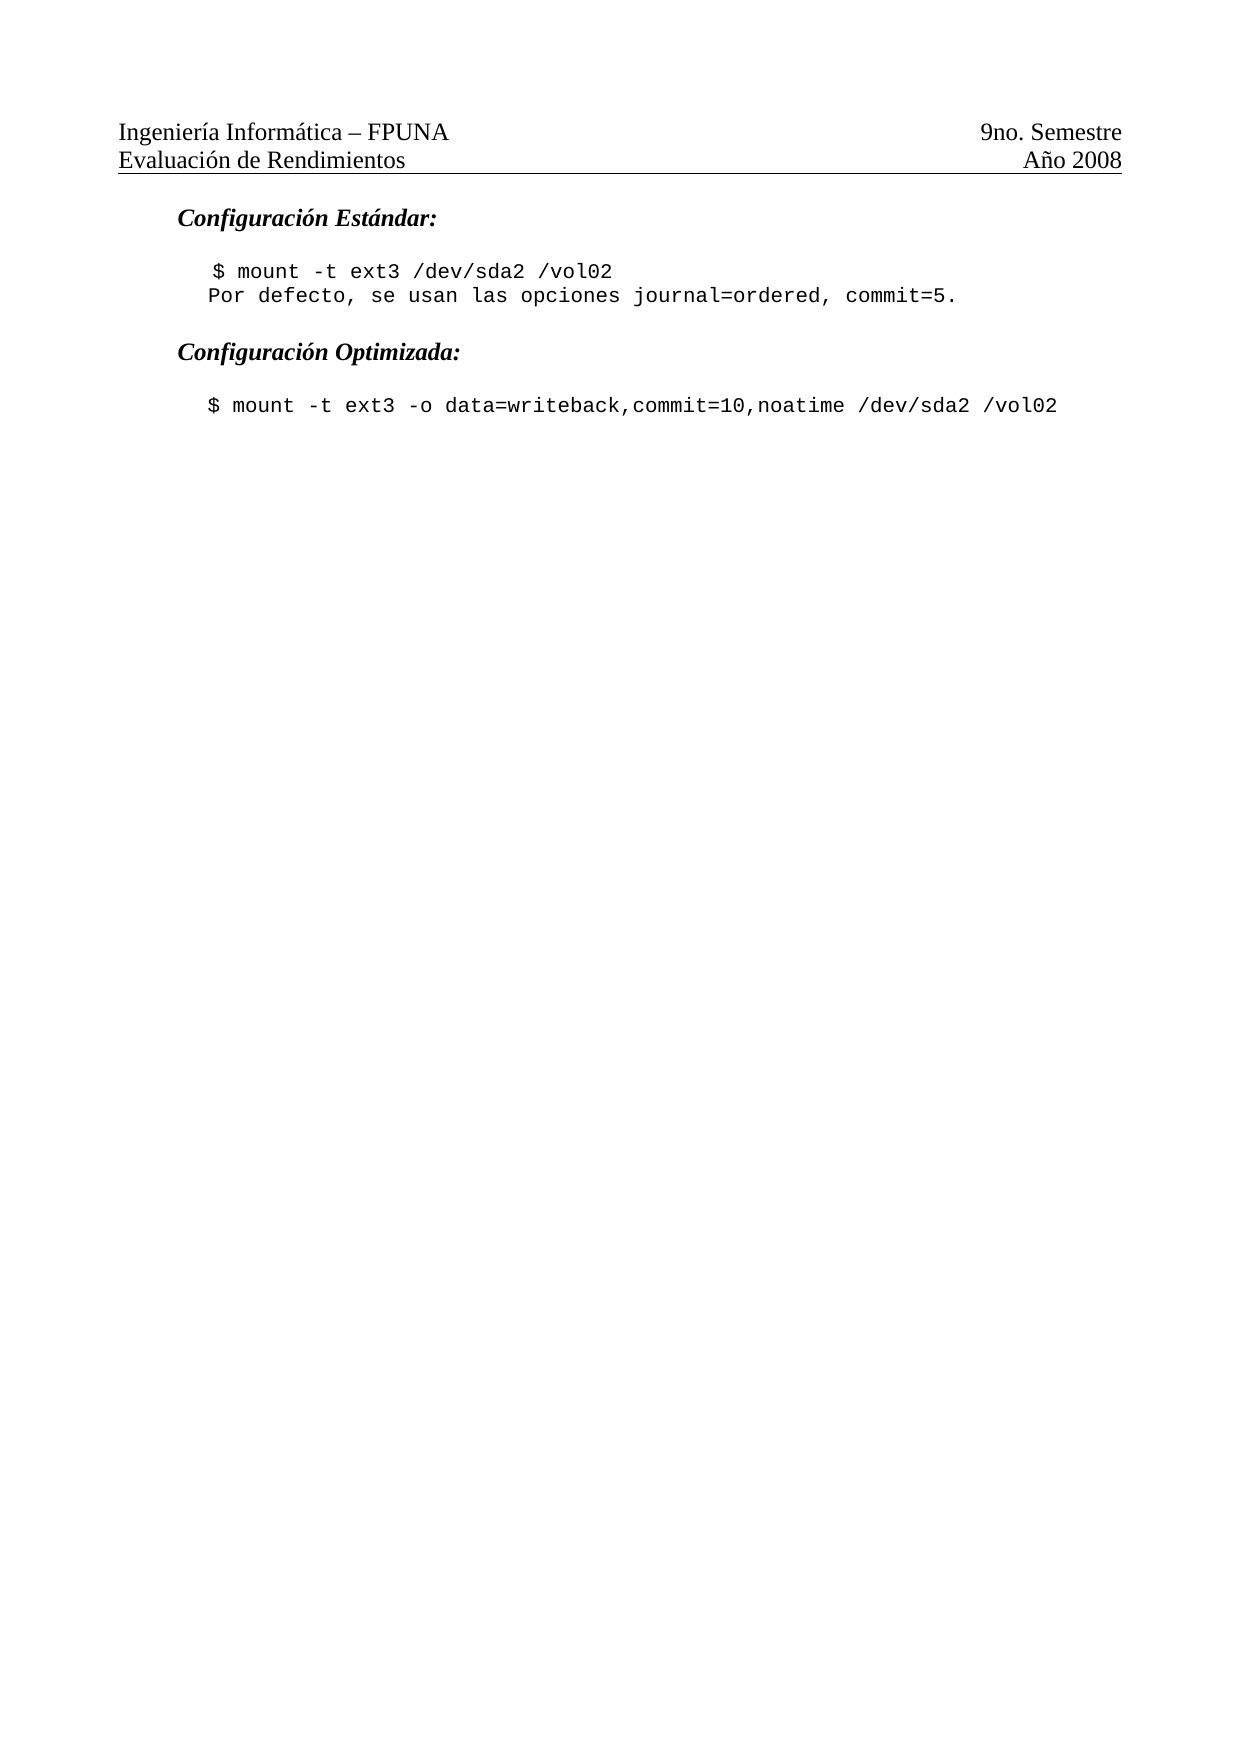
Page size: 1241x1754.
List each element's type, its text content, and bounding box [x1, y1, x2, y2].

text Configuración Estándar: [177, 204, 1063, 232]
text Configuración Optimizada: [177, 338, 1063, 366]
text Por defecto, se usan las opciones journal=ordered, commit=5. [0, 285, 1063, 308]
text $ mount -t ext3 /dev/sda2 /vol02 [0, 261, 1063, 285]
text $ mount -t ext3 -o data=writeback,commit=10,noatime /dev/sda2 /vol02 [118, 395, 1063, 419]
